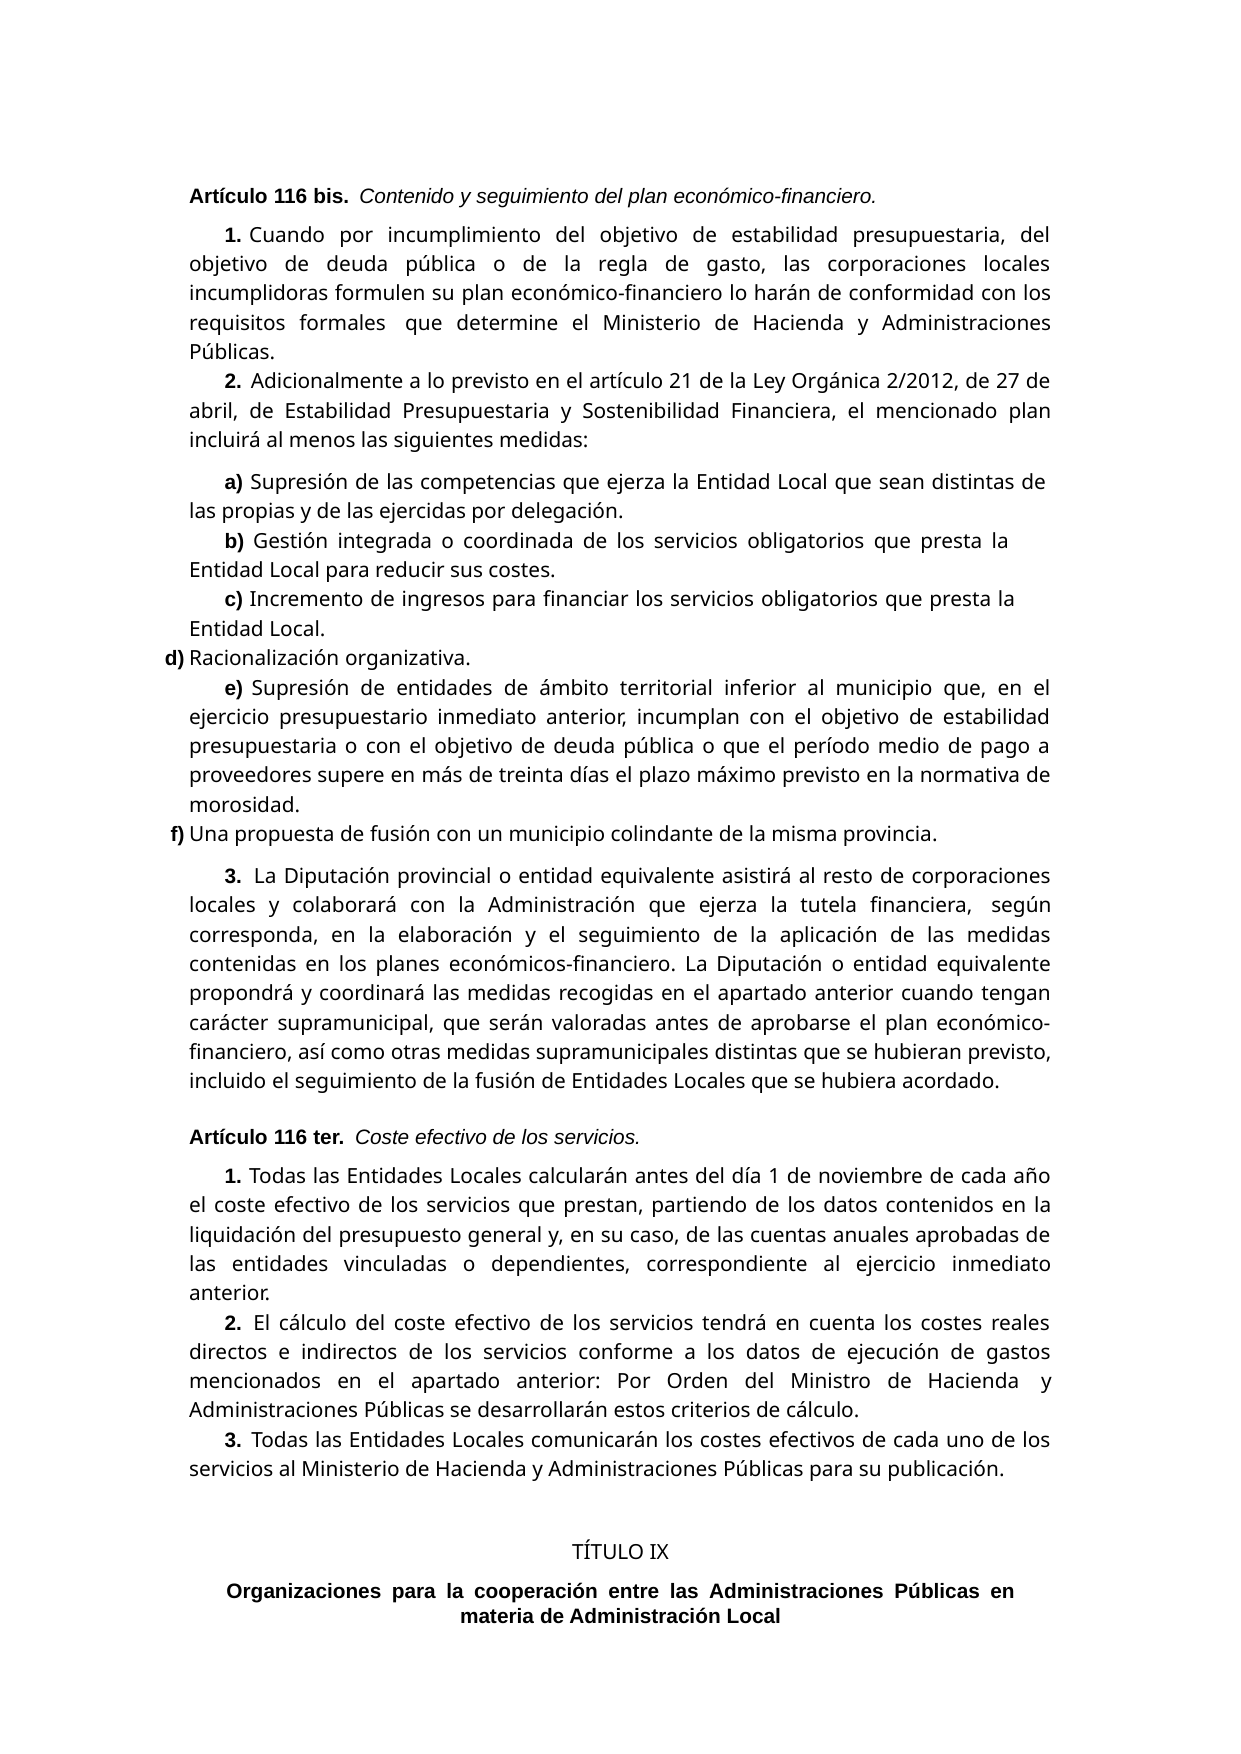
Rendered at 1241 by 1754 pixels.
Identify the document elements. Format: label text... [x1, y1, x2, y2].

text Artículo 116 ter. Coste efectivo de los servicios. [189, 1125, 1184, 1149]
list Gestión integrada o coordinada de los servicios obligatorios que presta la Entidad Local para reducir sus costes. [189, 526, 1051, 583]
text Artículo 116 bis. Contenido y seguimiento del plan económico-financiero. [189, 183, 1184, 207]
list Racionalización organizativa. [164, 643, 1184, 672]
list La Diputación provincial o entidad equivalente asistirá al resto de corporaciones locales y colaborará con la Administración que ejerza la tutela financiera, según corresponda, en la elaboración y el seguimiento de la aplicación de las medidas contenidas en los planes económicos-financiero. La Diputación o entidad equivalente propondrá y coordinará las medidas recogidas en el apartado anterior cuando tengan carácter supramunicipal, que serán valoradas antes de aprobarse el plan económico-financiero, así como otras medidas supramunicipales distintas que se hubieran previsto, incluido el seguimiento de la fusión de Entidades Locales que se hubiera acordado. [189, 861, 1051, 1095]
list Una propuesta de fusión con un municipio colindante de la misma provincia. [170, 819, 1184, 848]
list Incremento de ingresos para financiar los servicios obligatorios que presta la Entidad Local. [189, 584, 1052, 642]
list Adicionalmente a lo previsto en el artículo 21 de la Ley Orgánica 2/2012, de 27 de abril, de Estabilidad Presupuestaria y Sostenibilidad Financiera, el mencionado plan incluirá al menos las siguientes medidas: [189, 366, 1051, 453]
subtitle Organizaciones para la cooperación entre las Administraciones Públicas en materia de Administración Local [224, 1579, 1016, 1627]
list Todas las Entidades Locales comunicarán los costes efectivos de cada uno de los servicios al Ministerio de Hacienda y Administraciones Públicas para su publicación. [189, 1425, 1051, 1483]
list Todas las Entidades Locales calcularán antes del día 1 de noviembre de cada año el coste efectivo de los servicios que prestan, partiendo de los datos contenidos en la liquidación del presupuesto general y, en su caso, de las cuentas anuales aprobadas de las entidades vinculadas o dependientes, correspondiente al ejercicio inmediato anterior. [189, 1161, 1051, 1307]
list El cálculo del coste efectivo de los servicios tendrá en cuenta los costes reales directos e indirectos de los servicios conforme a los datos de ejecución de gastos mencionados en el apartado anterior: Por Orden del Ministro de Hacienda y Administraciones Públicas se desarrollarán estos criterios de cálculo. [189, 1308, 1051, 1424]
list Supresión de entidades de ámbito territorial inferior al municipio que, en el ejercicio presupuestario inmediato anterior, incumplan con el objetivo de estabilidad presupuestaria o con el objetivo de deuda pública o que el período medio de pago a proveedores supere en más de treinta días el plazo máximo previsto en la normativa de morosidad. [189, 673, 1051, 818]
list Supresión de las competencias que ejerza la Entidad Local que sean distintas de las propias y de las ejercidas por delegación. [189, 467, 1051, 525]
text TÍTULO IX [398, 1537, 843, 1566]
list Cuando por incumplimiento del objetivo de estabilidad presupuestaria, del objetivo de deuda pública o de la regla de gasto, las corporaciones locales incumplidoras formulen su plan económico-financiero lo harán de conformidad con los requisitos formales que determine el Ministerio de Hacienda y Administraciones Públicas. [189, 220, 1051, 365]
